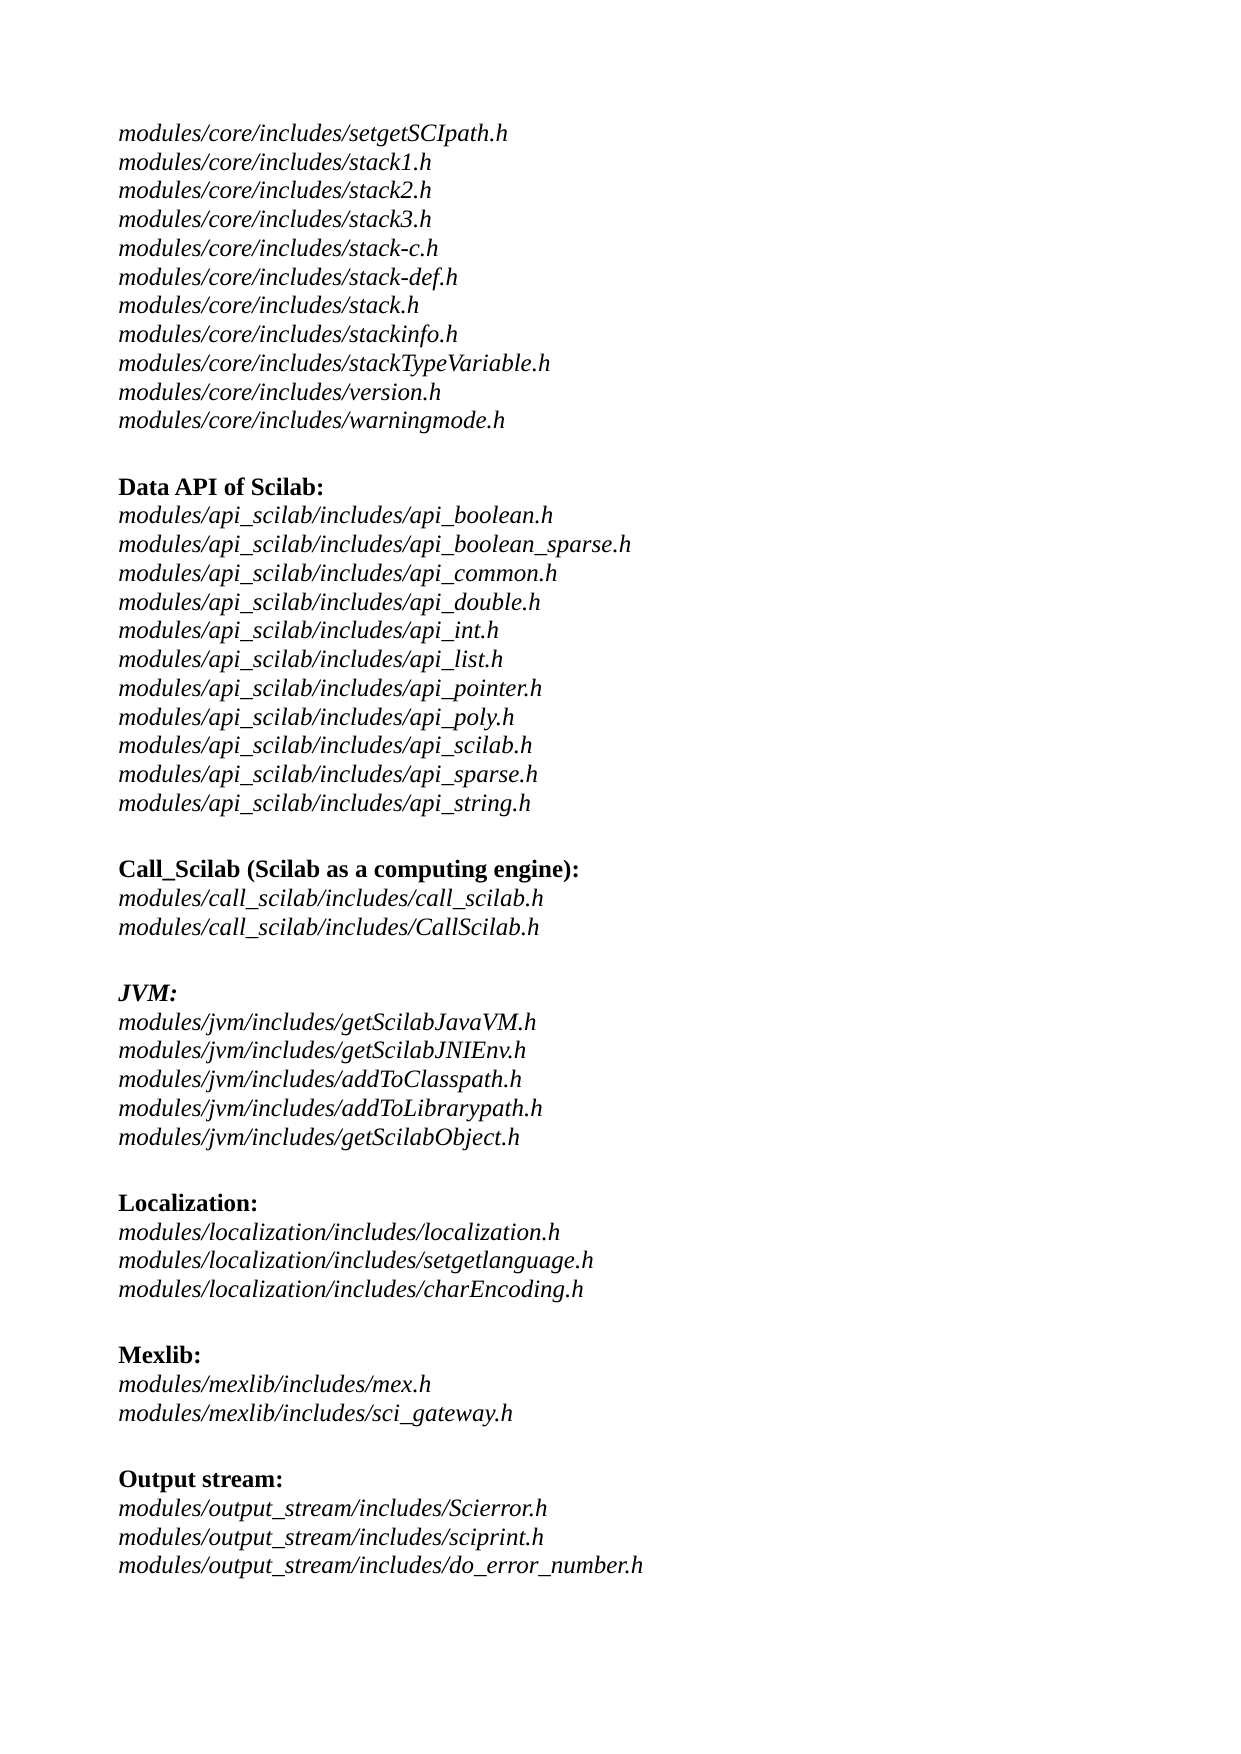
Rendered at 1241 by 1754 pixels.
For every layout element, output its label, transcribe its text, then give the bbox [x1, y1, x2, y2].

text JVM: modules/jvm/includes/getScilabJavaVM.h modules/jvm/includes/getScilabJNIEnv.h modules/jvm/includes/addToClasspath.h modules/jvm/includes/addToLibrarypath.h modules/jvm/includes/getScilabObject.h [118, 978, 1122, 1151]
text Call_Scilab (Scilab as a computing engine): modules/call_scilab/includes/call_scilab.h modules/call_scilab/includes/CallScilab.h [118, 854, 1122, 941]
text Localization: modules/localization/includes/localization.h modules/localization/includes/setgetlanguage.h modules/localization/includes/charEncoding.h [118, 1188, 1122, 1303]
text Mexlib: modules/mexlib/includes/mex.h modules/mexlib/includes/sci_gateway.h [118, 1341, 1122, 1427]
text modules/core/includes/setgetSCIpath.h modules/core/includes/stack1.h modules/core/includes/stack2.h modules/core/includes/stack3.h modules/core/includes/stack-c.h modules/core/includes/stack-def.h modules/core/includes/stack.h modules/core/includes/stackinfo.h modules/core/includes/stackTypeVariable.h modules/core/includes/version.h modules/core/includes/warningmode.h [118, 118, 1122, 434]
text Data API of Scilab: modules/api_scilab/includes/api_boolean.h modules/api_scilab/includes/api_boolean_sparse.h modules/api_scilab/includes/api_common.h modules/api_scilab/includes/api_double.h modules/api_scilab/includes/api_int.h modules/api_scilab/includes/api_list.h modules/api_scilab/includes/api_pointer.h modules/api_scilab/includes/api_poly.h modules/api_scilab/includes/api_scilab.h modules/api_scilab/includes/api_sparse.h modules/api_scilab/includes/api_string.h [118, 472, 1122, 817]
text Output stream: modules/output_stream/includes/Scierror.h modules/output_stream/includes/sciprint.h modules/output_stream/includes/do_error_number.h [118, 1464, 1122, 1579]
